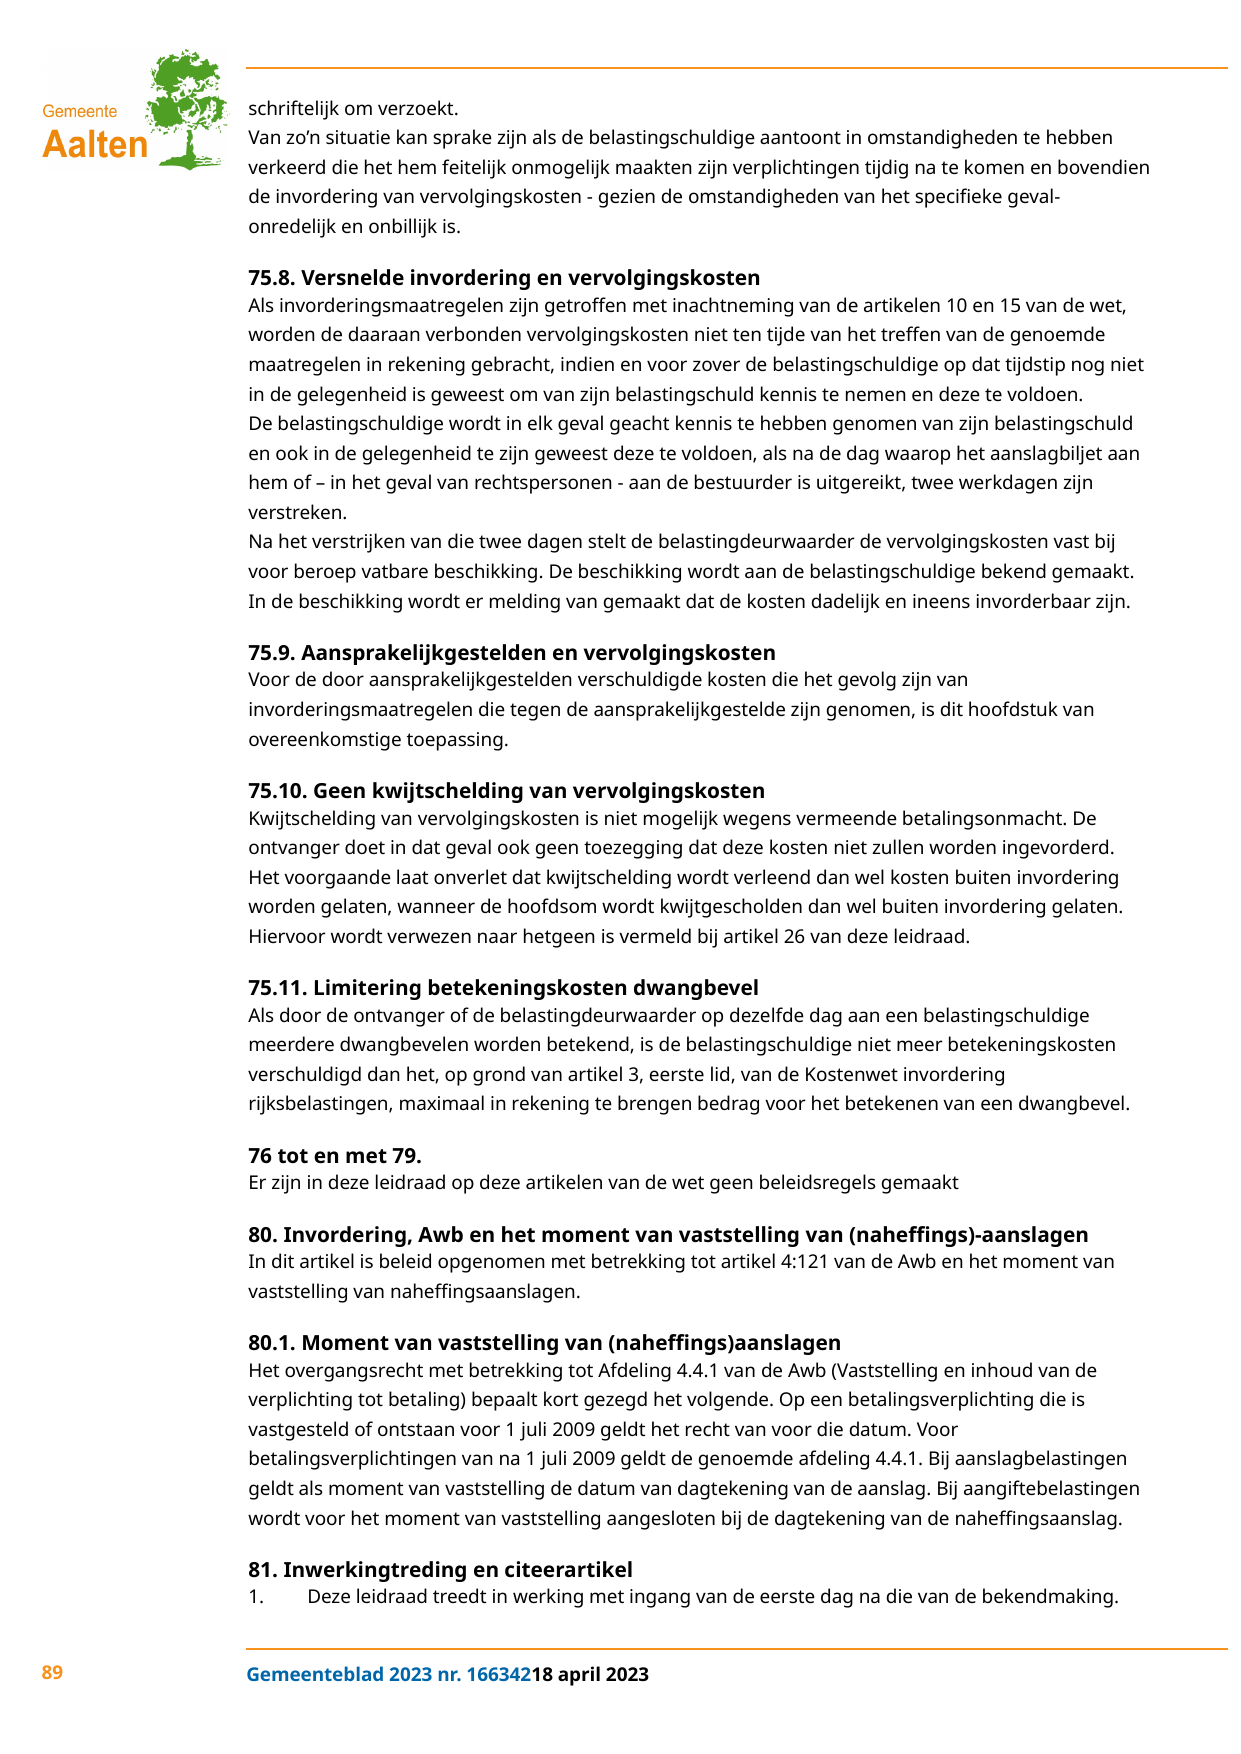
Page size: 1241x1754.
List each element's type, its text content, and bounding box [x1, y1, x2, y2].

text Van zo’n situatie kan sprake zijn als de belastingschuldige aantoont in omstandigheden te hebben verkeerd die het hem feitelijk onmogelijk maakten zijn verplichtingen tijdig na te komen en bovendien de invordering van vervolgingskosten - gezien de omstandigheden van het specifieke geval- onredelijk en onbillijk is. [248, 124, 1152, 239]
text 80. Invordering, Awb en het moment van vaststelling van (naheffings)-aanslagen [248, 1220, 1152, 1248]
text 81. Inwerkingtreding en citeerartikel [248, 1555, 1152, 1583]
text Het overgangsrecht met betrekking tot Afdeling 4.4.1 van de Awb (Vaststelling en inhoud van de verplichting tot betaling) bepaalt kort gezegd het volgende. Op een betalingsverplichting die is vastgesteld of ontstaan voor 1 juli 2009 geldt het recht van voor die datum. Voor betalingsverplichtingen van na 1 juli 2009 geldt de genoemde afdeling 4.4.1. Bij aanslagbelastingen geldt als moment van vaststelling de datum van dagtekening van de aanslag. Bij aangiftebelastingen wordt voor het moment van vaststelling aangesloten bij de dagtekening van de naheffingsaanslag. [248, 1357, 1152, 1530]
text 75.10. Geen kwijtschelding van vervolgingskosten [248, 776, 1152, 805]
text 75.9. Aansprakelijkgestelden en vervolgingskosten [248, 638, 1152, 667]
text 80.1. Moment van vaststelling van (naheffings)aanslagen [248, 1328, 1152, 1357]
text In dit artikel is beleid opgenomen met betrekking tot artikel 4:121 van de Awb en het moment van vaststelling van naheffingsaanslagen. [248, 1248, 1152, 1304]
text 75.8. Versnelde invordering en vervolgingskosten [248, 263, 1152, 292]
text Voor de door aansprakelijkgestelden verschuldigde kosten die het gevolg zijn van invorderingsmaatregelen die tegen de aansprakelijkgestelde zijn genomen, is dit hoofdstuk van overeenkomstige toepassing. [248, 667, 1152, 752]
text Als invorderingsmaatregelen zijn getroffen met inachtneming van de artikelen 10 en 15 van de wet, worden de daaraan verbonden vervolgingskosten niet ten tijde van het treffen van de genoemde maatregelen in rekening gebracht, indien en voor zover de belastingschuldige op dat tijdstip nog niet in de gelegenheid is geweest om van zijn belastingschuld kennis te nemen en deze te voldoen. [248, 292, 1152, 406]
text schriftelijk om verzoekt. [248, 95, 1152, 121]
text Het voorgaande laat onverlet dat kwijtschelding wordt verleend dan wel kosten buiten invordering worden gelaten, wanneer de hoofdsom wordt kwijtgescholden dan wel buiten invordering gelaten. Hiervoor wordt verwezen naar hetgeen is vermeld bij artikel 26 van deze leidraad. [248, 864, 1152, 949]
text 75.11. Limitering betekeningskosten dwangbevel [248, 973, 1152, 1002]
text Er zijn in deze leidraad op deze artikelen van de wet geen beleidsregels gemaakt [248, 1169, 1152, 1195]
text Kwijtschelding van vervolgingskosten is niet mogelijk wegens vermeende betalingsonmacht. De ontvanger doet in dat geval ook geen toezegging dat deze kosten niet zullen worden ingevorderd. [248, 805, 1152, 860]
text Als door de ontvanger of de belastingdeurwaarder op dezelfde dag aan een belastingschuldige meerdere dwangbevelen worden betekend, is de belastingschuldige niet meer betekeningskosten verschuldigd dan het, op grond van artikel 3, eerste lid, van de Kostenwet invordering rijksbelastingen, maximaal in rekening te brengen bedrag voor het betekenen van een dwangbevel. [248, 1002, 1152, 1116]
text De belastingschuldige wordt in elk geval geacht kennis te hebben genomen van zijn belastingschuld en ook in de gelegenheid te zijn geweest deze te voldoen, als na de dag waarop het aanslagbiljet aan hem of – in het geval van rechtspersonen - aan de bestuurder is uitgereikt, twee werkdagen zijn verstreken. [248, 410, 1152, 525]
picture [41, 47, 231, 172]
text Na het verstrijken van die twee dagen stelt de belastingdeurwaarder de vervolgingskosten vast bij voor beroep vatbare beschikking. De beschikking wordt aan de belastingschuldige bekend gemaakt. In de beschikking wordt er melding van gemaakt dat de kosten dadelijk en ineens invorderbaar zijn. [248, 529, 1152, 613]
text 76 tot en met 79. [248, 1141, 1152, 1169]
list Deze leidraad treedt in werking met ingang van de eerste dag na die van de bekendmaking. [248, 1583, 1152, 1609]
